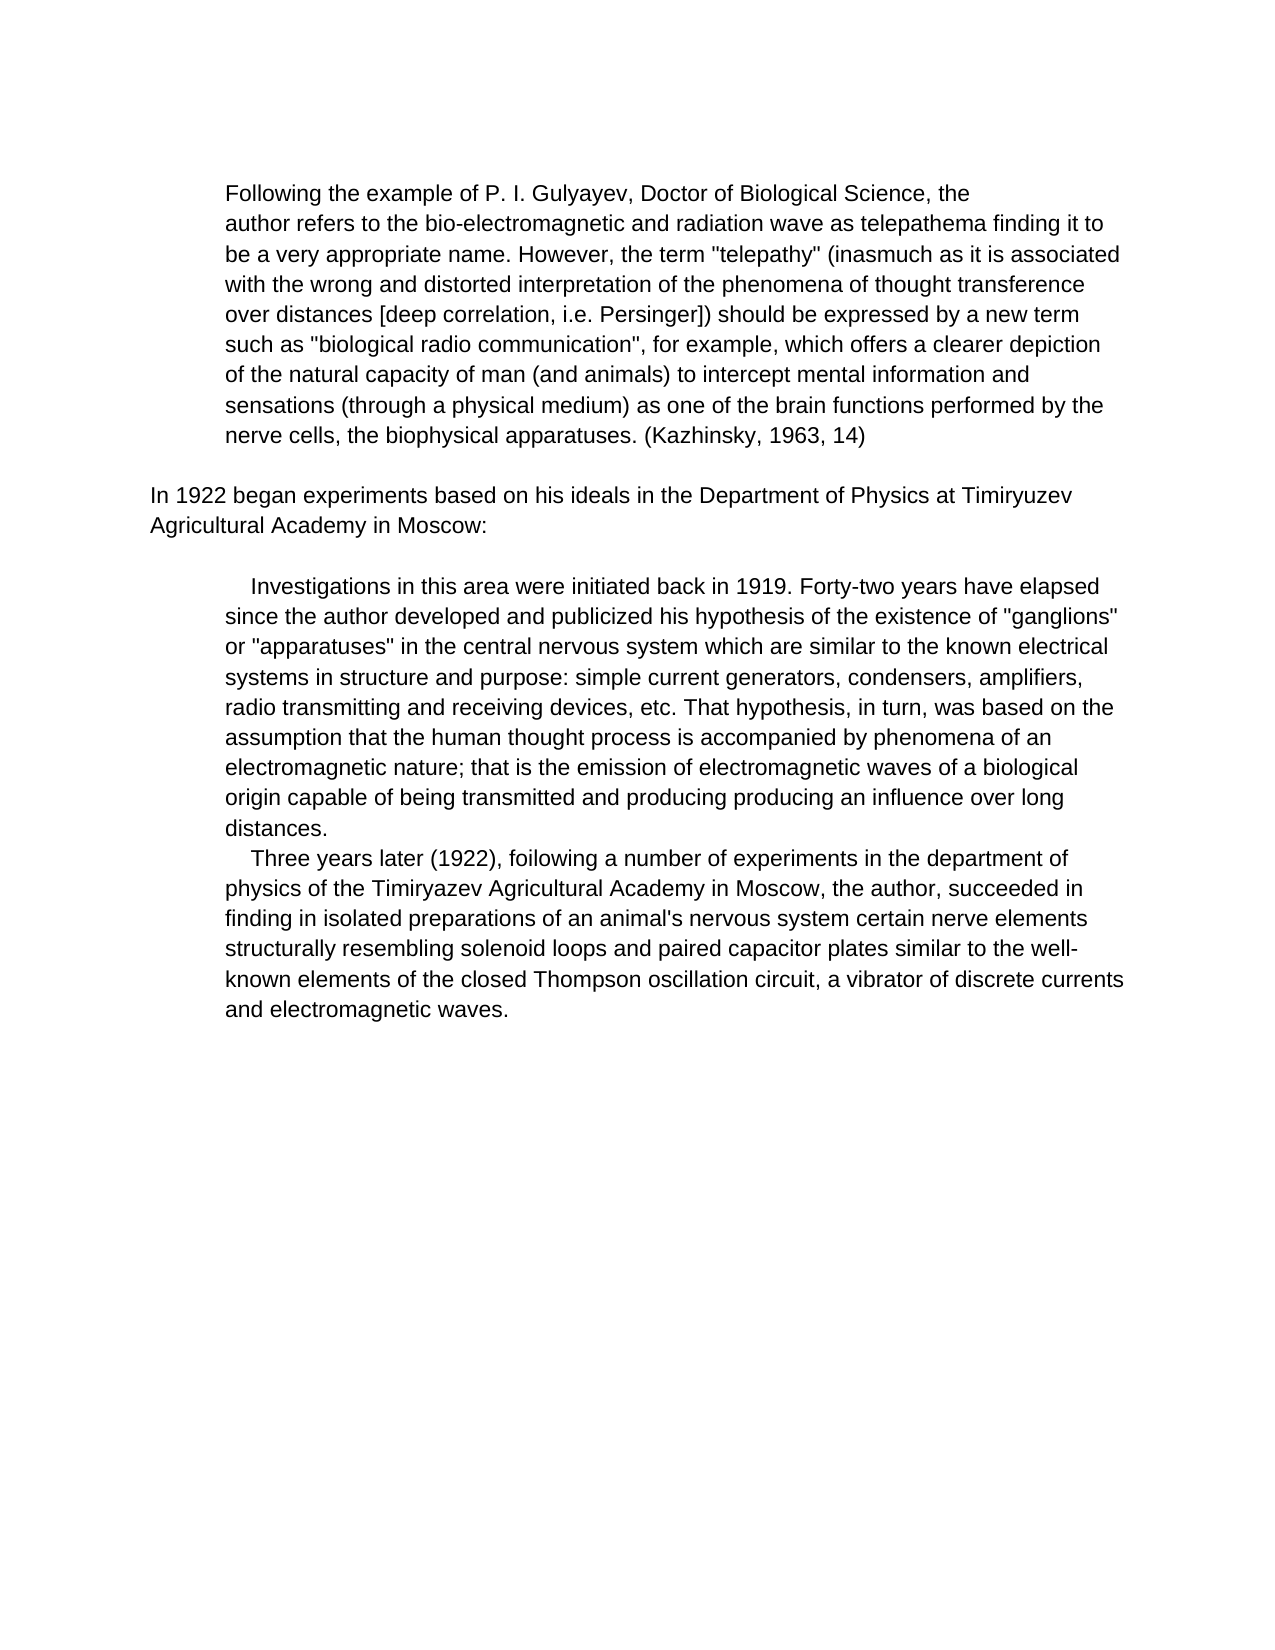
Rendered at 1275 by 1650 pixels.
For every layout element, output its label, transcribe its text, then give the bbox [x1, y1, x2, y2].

text Investigations in this area were initiated back in 1919. Forty-two years have elapsed since the author developed and publicized his hypothesis of the existence of "ganglions" or "apparatuses" in the central nervous system which are similar to the known electrical systems in structure and purpose: simple current generators, condensers, amplifiers, radio transmitting and receiving devices, etc. That hypothesis, in turn, was based on the assumption that the human thought process is accompanied by phenomena of an electromagnetic nature; that is the emission of electromagnetic waves of a biological origin capable of being transmitted and producing producing an influence over long distances. Three years later (1922), foilowing a number of experiments in the department of physics of the Timiryazev Agricultural Academy in Moscow, the author, succeeded in finding in isolated preparations of an animal's nervous system certain nerve elements structurally resembling solenoid loops and paired capacitor plates similar to the well- known elements of the closed Thompson oscillation circuit, a vibrator of discrete currents and electromagnetic waves. [225, 573, 1125, 1022]
text In 1922 began experiments based on his ideals in the Department of Physics at Timiryuzev Agricultural Academy in Moscow: [150, 482, 1125, 539]
text Following the example of P. I. Gulyayev, Doctor of Biological Science, the author refers to the bio-electromagnetic and radiation wave as telepathema finding it to be a very appropriate name. However, the term "telepathy" (inasmuch as it is associated with the wrong and distorted interpretation of the phenomena of thought transference over distances [deep correlation, i.e. Persinger]) should be expressed by a new term such as "biological radio communication", for example, which offers a clearer depiction of the natural capacity of man (and animals) to intercept mental information and sensations (through a physical medium) as one of the brain functions performed by the nerve cells, the biophysical apparatuses. (Kazhinsky, 1963, 14) [225, 180, 1125, 448]
